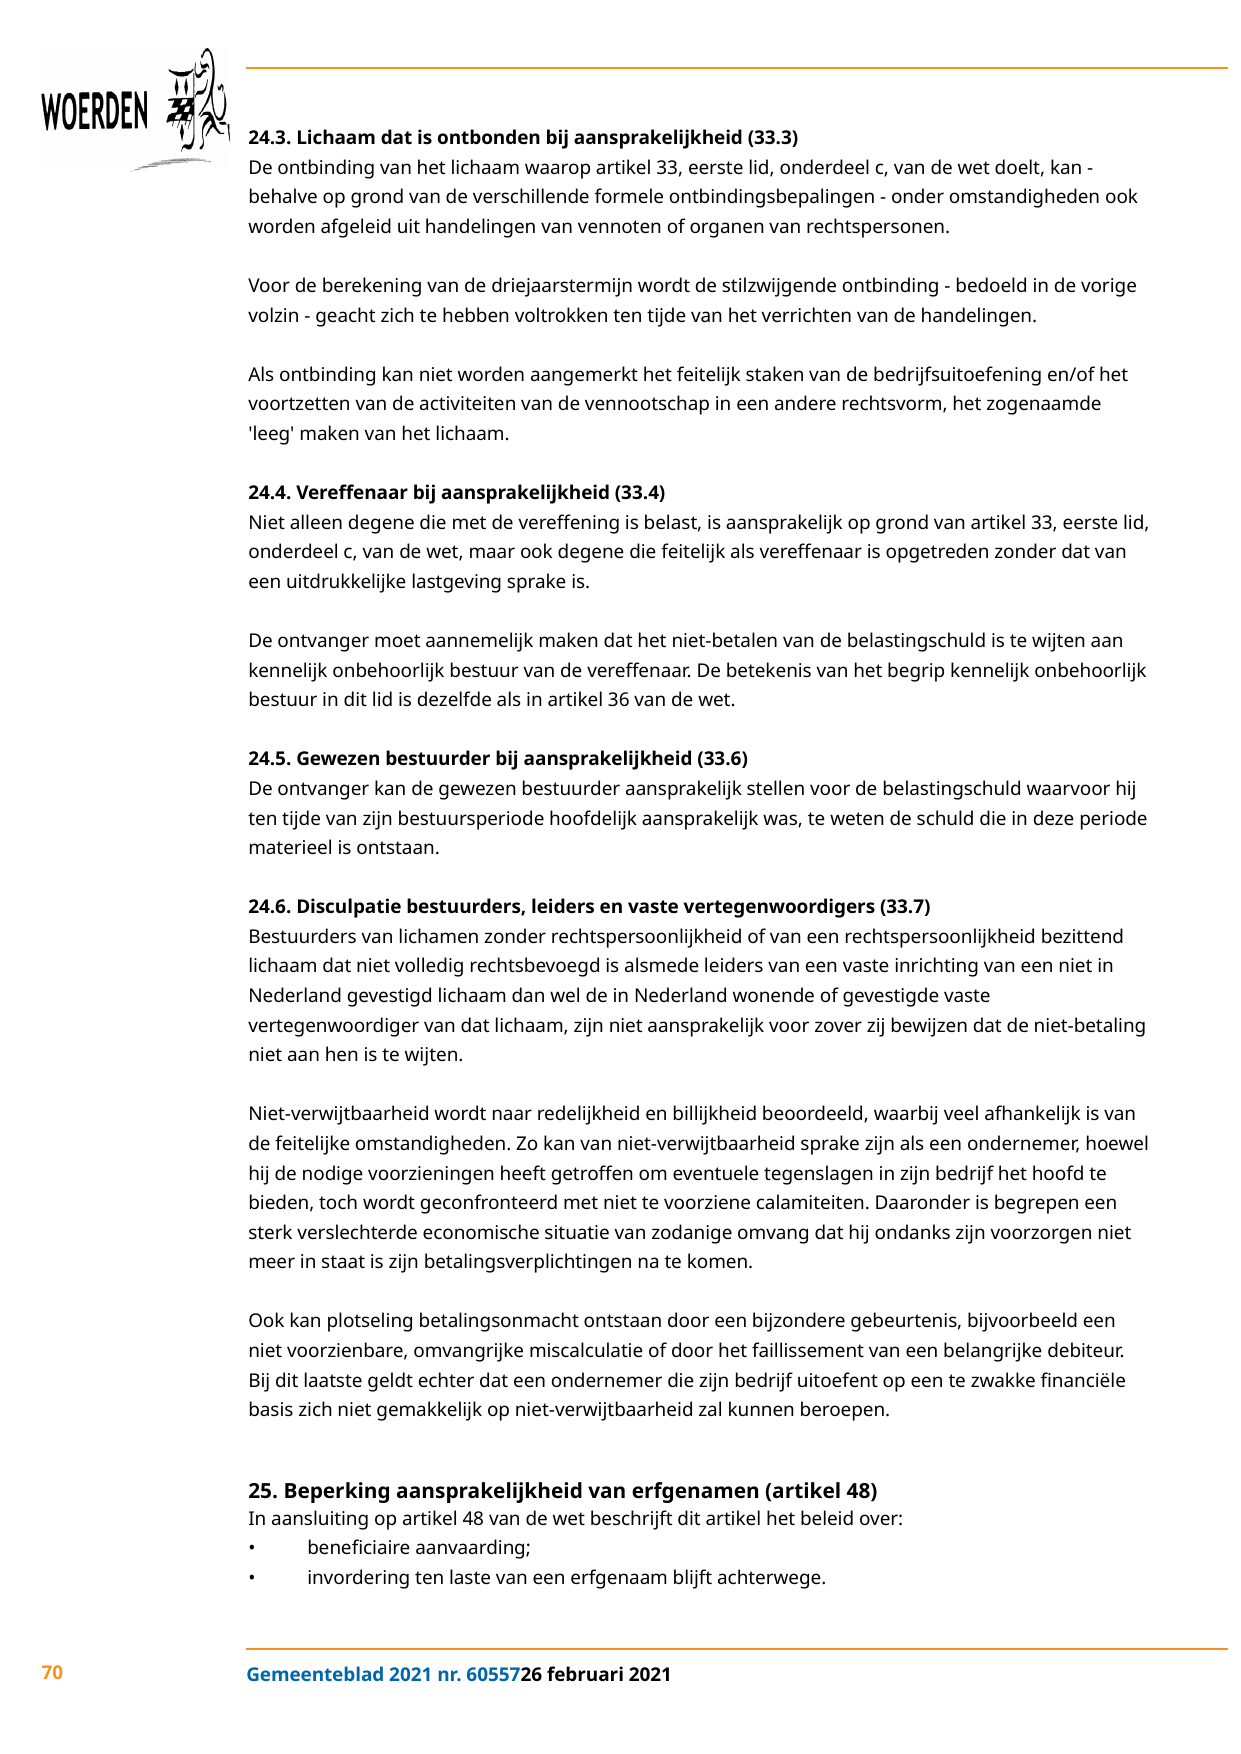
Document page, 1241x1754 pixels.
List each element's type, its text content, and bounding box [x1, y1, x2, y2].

text 24.6. Disculpatie bestuurders, leiders en vaste vertegenwoordigers (33.7) [248, 893, 1152, 919]
text 25. Beperking aansprakelijkheid van erfgenamen (artikel 48) [248, 1476, 1152, 1505]
text Niet-verwijtbaarheid wordt naar redelijkheid en billijkheid beoordeeld, waarbij veel afhankelijk is van de feitelijke omstandigheden. Zo kan van niet-verwijtbaarheid sprake zijn als een ondernemer, hoewel hij de nodige voorzieningen heeft getroffen om eventuele tegenslagen in zijn bedrijf het hoofd te bieden, toch wordt geconfronteerd met niet te voorziene calamiteiten. Daaronder is begrepen een sterk verslechterde economische situatie van zodanige omvang dat hij ondanks zijn voorzorgen niet meer in staat is zijn betalingsverplichtingen na te komen. [248, 1101, 1152, 1274]
text Niet alleen degene die met de vereffening is belast, is aansprakelijk op grond van artikel 33, eerste lid, onderdeel c, van de wet, maar ook degene die feitelijk als vereffenaar is opgetreden zonder dat van een uitdrukkelijke lastgeving sprake is. [248, 509, 1152, 594]
text 24.5. Gewezen bestuurder bij aansprakelijkheid (33.6) [248, 746, 1152, 771]
text Ook kan plotseling betalingsonmacht ontstaan door een bijzondere gebeurtenis, bijvoorbeeld een niet voorzienbare, omvangrijke miscalculatie of door het faillissement van een belangrijke debiteur. Bij dit laatste geldt echter dat een ondernemer die zijn bedrijf uitoefent op een te zwakke financiële basis zich niet gemakkelijk op niet-verwijtbaarheid zal kunnen beroepen. [248, 1308, 1152, 1422]
text De ontvanger kan de gewezen bestuurder aansprakelijk stellen voor de belastingschuld waarvoor hij ten tijde van zijn bestuursperiode hoofdelijk aansprakelijk was, te weten de schuld die in deze periode materieel is ontstaan. [248, 775, 1152, 860]
text De ontbinding van het lichaam waarop artikel 33, eerste lid, onderdeel c, van de wet doelt, kan - behalve op grond van de verschillende formele ontbindingsbepalingen - onder omstandigheden ook worden afgeleid uit handelingen van vennoten of organen van rechtspersonen. [248, 154, 1152, 239]
text De ontvanger moet aannemelijk maken dat het niet-betalen van de belastingschuld is te wijten aan kennelijk onbehoorlijk bestuur van de vereffenaar. De betekenis van het begrip kennelijk onbehoorlijk bestuur in dit lid is dezelfde als in artikel 36 van de wet. [248, 627, 1152, 712]
text In aansluiting op artikel 48 van de wet beschrijft dit artikel het beleid over: [248, 1505, 1152, 1531]
text Bestuurders van lichamen zonder rechtspersoonlijkheid of van een rechtspersoonlijkheid bezittend lichaam dat niet volledig rechtsbevoegd is alsmede leiders van een vaste inrichting van een niet in Nederland gevestigd lichaam dan wel de in Nederland wonende of gevestigde vaste vertegenwoordiger van dat lichaam, zijn niet aansprakelijk voor zover zij bewijzen dat de niet-betaling niet aan hen is te wijten. [248, 923, 1152, 1067]
list beneficiaire aanvaarding; [248, 1534, 1152, 1560]
text 24.3. Lichaam dat is ontbonden bij aansprakelijkheid (33.3) [248, 124, 1152, 150]
text Als ontbinding kan niet worden aangemerkt het feitelijk staken van de bedrijfsuitoefening en/of het voortzetten van de activiteiten van de vennootschap in een andere rechtsvorm, het zogenaamde 'leeg' maken van het lichaam. [248, 361, 1152, 446]
list invordering ten laste van een erfgenaam blijft achterwege. [248, 1564, 1152, 1590]
picture [41, 47, 231, 172]
text Voor de berekening van de driejaarstermijn wordt de stilzwijgende ontbinding - bedoeld in de vorige volzin - geacht zich te hebben voltrokken ten tijde van het verrichten van de handelingen. [248, 272, 1152, 328]
text 24.4. Vereffenaar bij aansprakelijkheid (33.4) [248, 479, 1152, 505]
